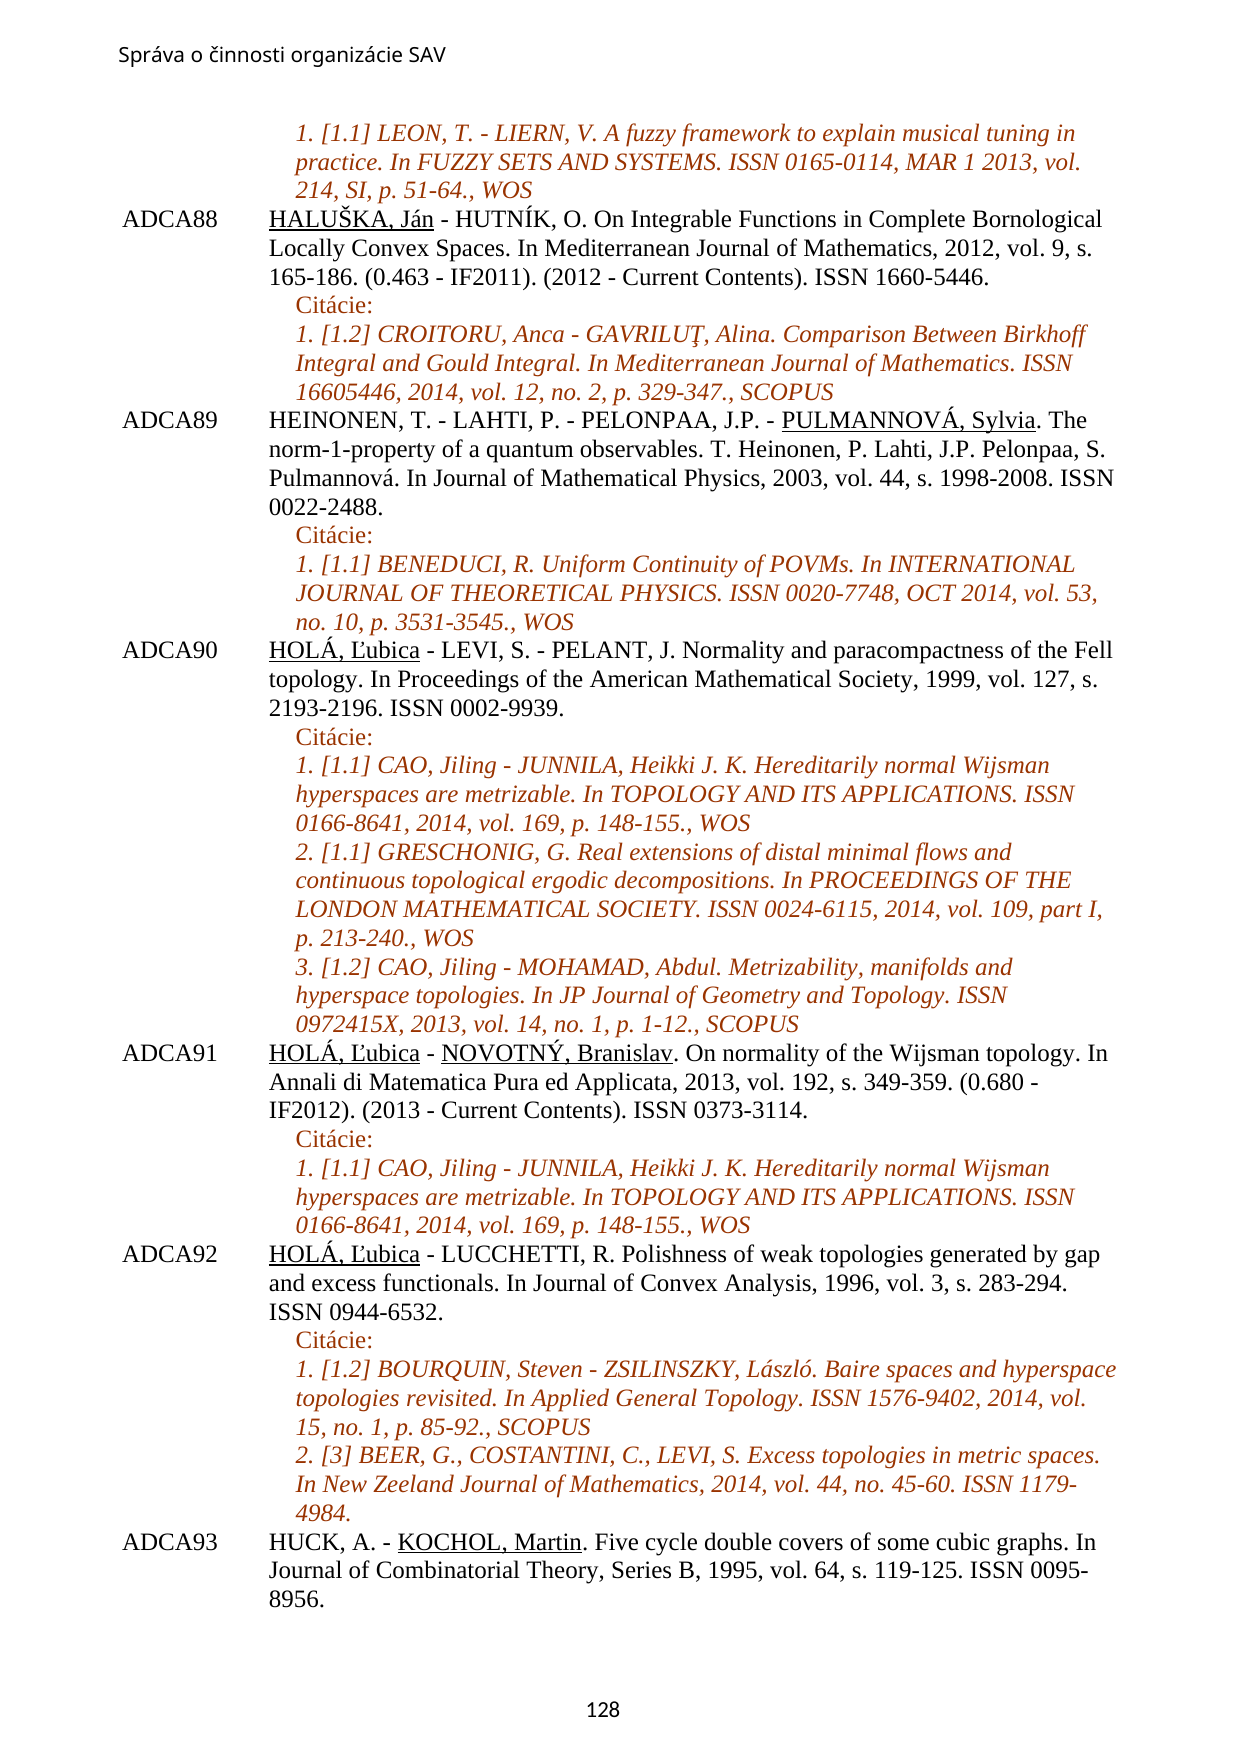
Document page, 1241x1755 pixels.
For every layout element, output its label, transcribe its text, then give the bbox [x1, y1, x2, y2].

table_header ADCA90 [122, 636, 269, 722]
table_header HOLÁ, Ľubica - NOVOTNÝ, Branislav. On normality of the Wijsman topology. In Annali di Matematica Pura ed Applicata, 2013, vol. 192, s. 349-359. (0.680 - IF2012). (2013 - Current Contents). ISSN 0373-3114. [269, 1038, 1122, 1124]
table_header HOLÁ, Ľubica - LUCCHETTI, R. Polishness of weak topologies generated by gap and excess functionals. In Journal of Convex Analysis, 1996, vol. 3, s. 283-294. ISSN 0944-6532. [269, 1239, 1122, 1326]
text 1. [1.1] CAO, Jiling - JUNNILA, Heikki J. K. Hereditarily normal Wijsman hyperspaces are metrizable. In TOPOLOGY AND ITS APPLICATIONS. ISSN 0166-8641, 2014, vol. 169, p. 148-155., WOS [295, 1153, 1122, 1239]
table_header HUCK, A. - KOCHOL, Martin. Five cycle double covers of some cubic graphs. In Journal of Combinatorial Theory, Series B, 1995, vol. 64, s. 119-125. ISSN 0095-8956. [269, 1527, 1122, 1613]
text 1. [1.1] LEON, T. - LIERN, V. A fuzzy framework to explain musical tuning in practice. In FUZZY SETS AND SYSTEMS. ISSN 0165-0114, MAR 1 2013, vol. 214, SI, p. 51-64., WOS [295, 118, 1122, 204]
text Citácie: [295, 1124, 1122, 1153]
text 1. [1.2] BOURQUIN, Steven - ZSILINSZKY, László. Baire spaces and hyperspace topologies revisited. In Applied General Topology. ISSN 1576-9402, 2014, vol. 15, no. 1, p. 85-92., SCOPUS [295, 1354, 1122, 1441]
text 2. [1.1] GRESCHONIG, G. Real extensions of distal minimal flows and continuous topological ergodic decompositions. In PROCEEDINGS OF THE LONDON MATHEMATICAL SOCIETY. ISSN 0024-6115, 2014, vol. 109, part I, p. 213-240., WOS [295, 837, 1122, 952]
table_header ADCA88 [122, 204, 269, 291]
table_header HOLÁ, Ľubica - LEVI, S. - PELANT, J. Normality and paracompactness of the Fell topology. In Proceedings of the American Mathematical Society, 1999, vol. 127, s. 2193-2196. ISSN 0002-9939. [269, 636, 1122, 722]
text Citácie: [295, 291, 1122, 319]
table_header ADCA91 [122, 1038, 269, 1124]
text 3. [1.2] CAO, Jiling - MOHAMAD, Abdul. Metrizability, manifolds and hyperspace topologies. In JP Journal of Geometry and Topology. ISSN 0972415X, 2013, vol. 14, no. 1, p. 1-12., SCOPUS [295, 952, 1122, 1038]
text 1. [1.1] BENEDUCI, R. Uniform Continuity of POVMs. In INTERNATIONAL JOURNAL OF THEORETICAL PHYSICS. ISSN 0020-7748, OCT 2014, vol. 53, no. 10, p. 3531-3545., WOS [295, 549, 1122, 636]
text Citácie: [295, 521, 1122, 549]
text 2. [3] BEER, G., COSTANTINI, C., LEVI, S. Excess topologies in metric spaces. In New Zeeland Journal of Mathematics, 2014, vol. 44, no. 45-60. ISSN 1179-4984. [295, 1441, 1122, 1527]
table_header ADCA92 [122, 1239, 269, 1326]
table_header HALUŠKA, Ján - HUTNÍK, O. On Integrable Functions in Complete Bornological Locally Convex Spaces. In Mediterranean Journal of Mathematics, 2012, vol. 9, s. 165-186. (0.463 - IF2011). (2012 - Current Contents). ISSN 1660-5446. [269, 204, 1122, 291]
text Citácie: [295, 1326, 1122, 1354]
text Citácie: [295, 722, 1122, 751]
table_header ADCA93 [122, 1527, 269, 1613]
table_header HEINONEN, T. - LAHTI, P. - PELONPAA, J.P. - PULMANNOVÁ, Sylvia. The norm-1-property of a quantum observables. T. Heinonen, P. Lahti, J.P. Pelonpaa, S. Pulmannová. In Journal of Mathematical Physics, 2003, vol. 44, s. 1998-2008. ISSN 0022-2488. [269, 406, 1122, 521]
table_header ADCA89 [122, 406, 269, 521]
text 1. [1.2] CROITORU, Anca - GAVRILUŢ, Alina. Comparison Between Birkhoff Integral and Gould Integral. In Mediterranean Journal of Mathematics. ISSN 16605446, 2014, vol. 12, no. 2, p. 329-347., SCOPUS [295, 319, 1122, 406]
text 1. [1.1] CAO, Jiling - JUNNILA, Heikki J. K. Hereditarily normal Wijsman hyperspaces are metrizable. In TOPOLOGY AND ITS APPLICATIONS. ISSN 0166-8641, 2014, vol. 169, p. 148-155., WOS [295, 751, 1122, 837]
